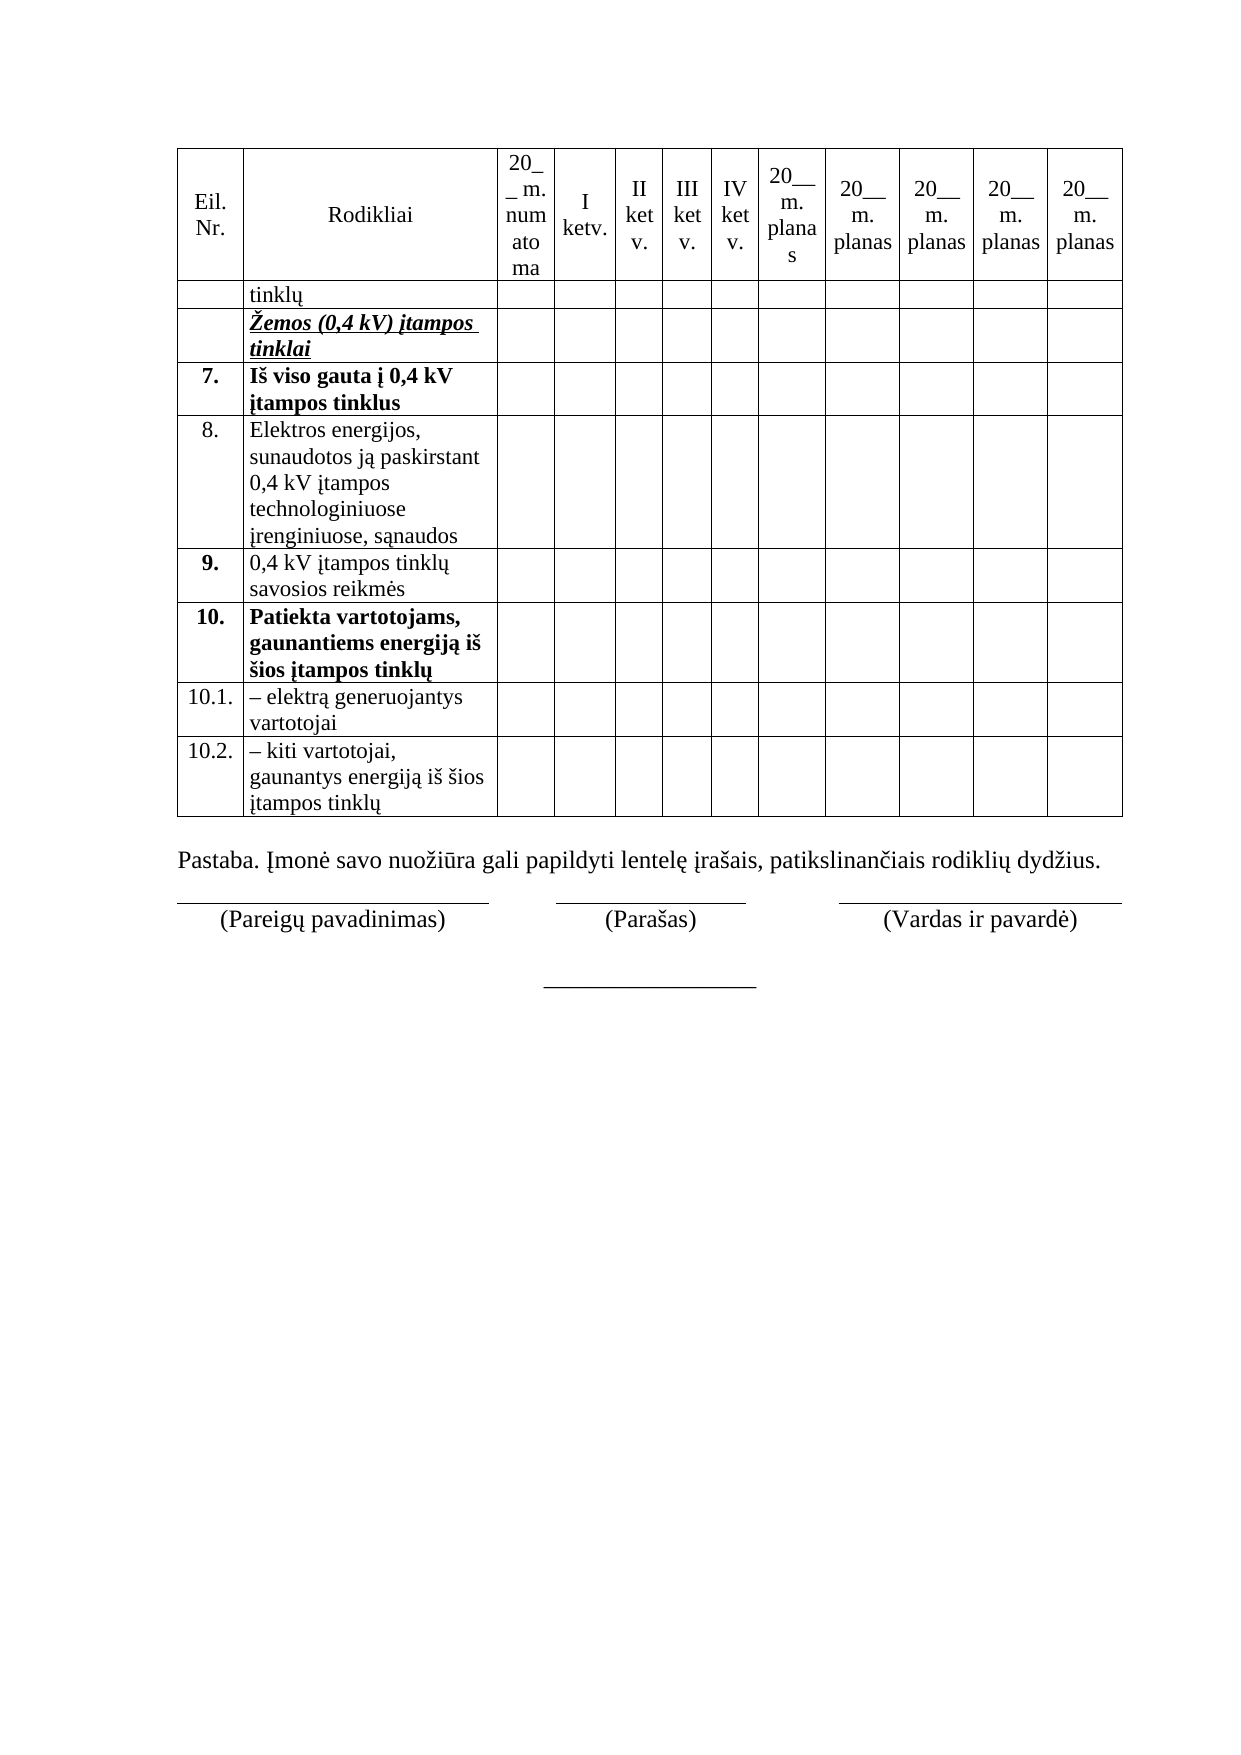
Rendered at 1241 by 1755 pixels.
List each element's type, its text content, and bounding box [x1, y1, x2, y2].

table_cell [900, 683, 973, 736]
table_cell [974, 309, 1047, 362]
table_cell [712, 281, 758, 308]
table_cell [555, 549, 615, 602]
table_cell [759, 549, 825, 602]
table_cell [616, 683, 662, 736]
table_header Eil. Nr. [178, 149, 243, 280]
table_cell [616, 416, 662, 548]
table_cell Patiekta vartotojams, gaunantiems energiją iš šios įtampos tinklų [244, 603, 497, 682]
table_cell [1048, 281, 1122, 308]
table_cell [1048, 549, 1122, 602]
table_cell Žemos (0,4 kV) įtampos tinklai [244, 309, 497, 362]
table_cell [616, 281, 662, 308]
table_cell [712, 603, 758, 682]
table_cell [974, 737, 1047, 816]
table_cell [974, 549, 1047, 602]
table_cell [1048, 737, 1122, 816]
table_header II ketv. [616, 149, 662, 280]
table_header 20__ m. planas [759, 149, 825, 280]
table_cell [826, 363, 899, 415]
table_cell [616, 603, 662, 682]
table_cell [712, 363, 758, 415]
table_cell [555, 309, 615, 362]
table_cell Elektros energijos, sunaudotos ją paskirstant 0,4 kV įtampos technologiniuose įrenginiuose, sąnaudos [244, 416, 497, 548]
table_cell [616, 549, 662, 602]
table_header I ketv. [555, 149, 615, 280]
table_header 20__ m. planas [974, 149, 1047, 280]
table_cell [826, 683, 899, 736]
table_cell [712, 416, 758, 548]
table_cell [759, 363, 825, 415]
table_header (Pareigų pavadinimas) [177, 904, 488, 933]
table_cell [712, 549, 758, 602]
table_cell [555, 281, 615, 308]
table_cell [498, 363, 554, 415]
table_cell [555, 416, 615, 548]
table_cell [663, 549, 711, 602]
table_header 20__ m. numatoma [498, 149, 554, 280]
table_cell [616, 737, 662, 816]
table_cell [759, 737, 825, 816]
table_cell [900, 603, 973, 682]
table_cell tinklų [244, 281, 497, 308]
table_header 20__ m. planas [1048, 149, 1122, 280]
table_cell [663, 309, 711, 362]
table_cell [712, 683, 758, 736]
table_cell 10. [178, 603, 243, 682]
table_header (Vardas ir pavardė) [839, 904, 1122, 933]
table_header 20__ m. planas [826, 149, 899, 280]
table_cell [900, 549, 973, 602]
table_cell [498, 603, 554, 682]
table_cell [663, 737, 711, 816]
table_header [489, 903, 556, 933]
table_header (Parašas) [556, 904, 746, 933]
table_cell [712, 737, 758, 816]
table_cell 10.1. [178, 683, 243, 736]
table_cell – elektrą generuojantys vartotojai [244, 683, 497, 736]
table_cell [498, 549, 554, 602]
table_cell [974, 683, 1047, 736]
table_cell 10.2. [178, 737, 243, 816]
table_cell [826, 281, 899, 308]
table_cell [1048, 683, 1122, 736]
table_cell [1048, 603, 1122, 682]
table_cell [826, 737, 899, 816]
table_cell Iš viso gauta į 0,4 kV įtampos tinklus [244, 363, 497, 415]
table_cell [900, 416, 973, 548]
table_cell [759, 603, 825, 682]
table_header [746, 903, 838, 933]
table_cell [974, 416, 1047, 548]
table_cell [555, 683, 615, 736]
text _________________ [177, 962, 1122, 990]
table_cell [1048, 363, 1122, 415]
table_cell [900, 363, 973, 415]
table_cell [663, 363, 711, 415]
table_header IV ketv. [712, 149, 758, 280]
table_cell [826, 603, 899, 682]
table_cell 8. [178, 416, 243, 548]
table_cell 7. [178, 363, 243, 415]
table_cell [712, 309, 758, 362]
table_cell [663, 683, 711, 736]
table_cell [663, 281, 711, 308]
table_cell [974, 281, 1047, 308]
table_cell [1048, 416, 1122, 548]
table_cell [759, 309, 825, 362]
table_cell [616, 309, 662, 362]
table_header Rodikliai [244, 149, 497, 280]
table_cell [900, 309, 973, 362]
table_cell [900, 737, 973, 816]
table_cell [826, 549, 899, 602]
table_cell – kiti vartotojai, gaunantys energiją iš šios įtampos tinklų [244, 737, 497, 816]
table_cell [826, 416, 899, 548]
table_cell [759, 281, 825, 308]
table_header 20__ m. planas [900, 149, 973, 280]
table_cell [555, 603, 615, 682]
table_cell [616, 363, 662, 415]
table_cell [498, 683, 554, 736]
table_cell [498, 309, 554, 362]
table_cell [498, 416, 554, 548]
table_cell [1048, 309, 1122, 362]
table_cell [555, 737, 615, 816]
table_cell [974, 603, 1047, 682]
table_cell [178, 309, 243, 362]
table_cell [826, 309, 899, 362]
table_cell [663, 416, 711, 548]
table_cell [974, 363, 1047, 415]
table_cell [759, 683, 825, 736]
text Pastaba. Įmonė savo nuožiūra gali papildyti lentelę įrašais, patikslinančiais rodiklių dydžius. [177, 846, 1122, 874]
table_cell 9. [178, 549, 243, 602]
table_cell [900, 281, 973, 308]
table_cell [663, 603, 711, 682]
table_cell [759, 416, 825, 548]
table_cell 0,4 kV įtampos tinklų savosios reikmės [244, 549, 497, 602]
table_cell [498, 737, 554, 816]
table_cell [178, 281, 243, 308]
table_cell [498, 281, 554, 308]
table_cell [555, 363, 615, 415]
table_header III ketv. [663, 149, 711, 280]
